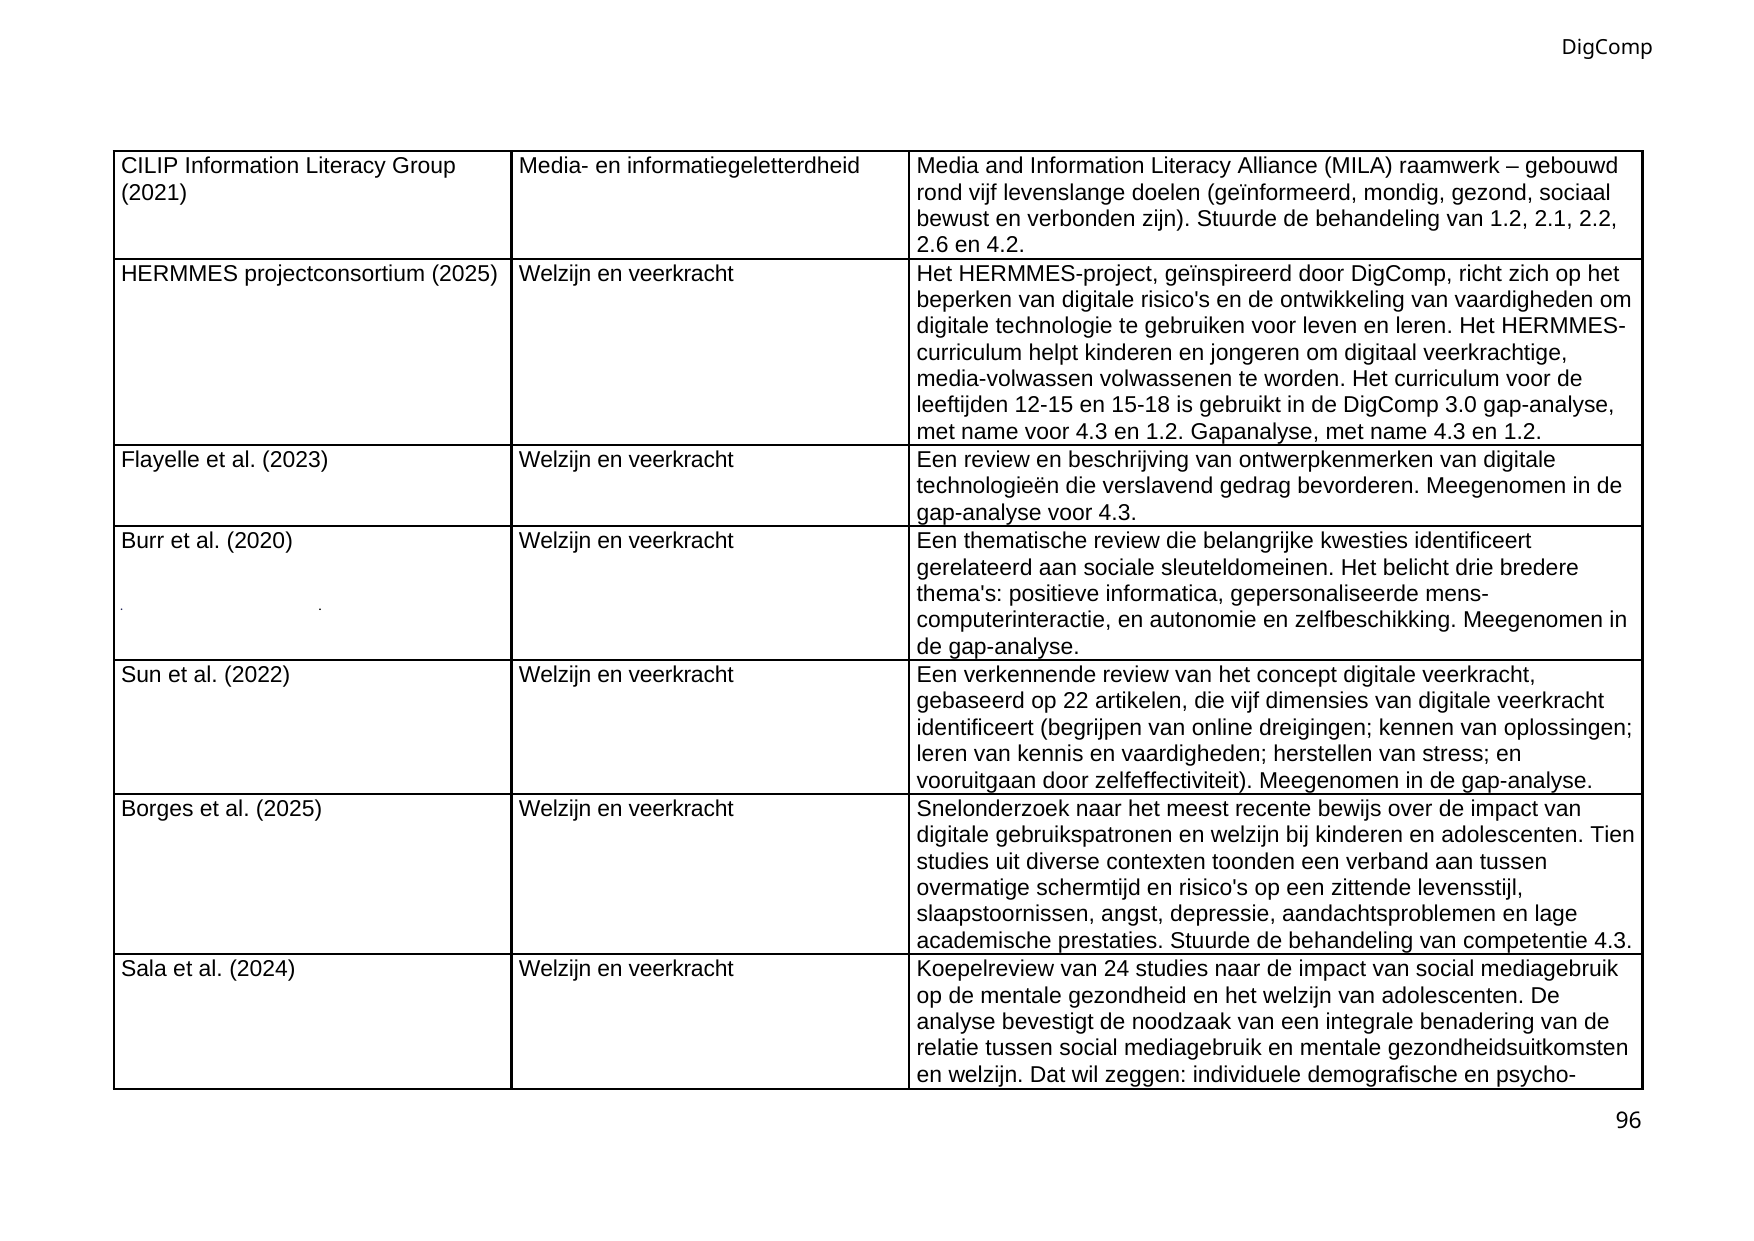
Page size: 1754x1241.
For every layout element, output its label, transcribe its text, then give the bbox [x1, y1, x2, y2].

table_cell Media- en informatiegeletterdheid [513, 152, 908, 257]
table_cell Sala et al. (2024) [115, 955, 510, 1088]
table_cell Een verkennende review van het concept digitale veerkracht, gebaseerd op 22 artikelen, die vijf dimensies van digitale veerkracht identificeert (begrijpen van online dreigingen; kennen van oplossingen; leren van kennis en vaardigheden; herstellen van stress; en vooruitgaan door zelfeffectiviteit). Meegenomen in de gap-analyse. [910, 661, 1641, 793]
table_cell HERMMES projectconsortium (2025) [115, 260, 510, 444]
table_cell Een review en beschrijving van ontwerpkenmerken van digitale technologieën die verslavend gedrag bevorderen. Meegenomen in de gap-analyse voor 4.3. [910, 446, 1641, 525]
table_cell Welzijn en veerkracht [513, 661, 908, 793]
table_cell Het HERMMES-project, geïnspireerd door DigComp, richt zich op het beperken van digitale risico's en de ontwikkeling van vaardigheden om digitale technologie te gebruiken voor leven en leren. Het HERMMES-curriculum helpt kinderen en jongeren om digitaal veerkrachtige, media-volwassen volwassenen te worden. Het curriculum voor de leeftijden 12-15 en 15-18 is gebruikt in de DigComp 3.0 gap-analyse, met name voor 4.3 en 1.2. Gapanalyse, met name 4.3 en 1.2. [910, 260, 1641, 444]
table_cell Welzijn en veerkracht [513, 795, 908, 953]
table_cell Welzijn en veerkracht [513, 527, 908, 659]
table_cell CILIP Information Literacy Group (2021) [115, 152, 510, 257]
table_cell Koepelreview van 24 studies naar de impact van social mediagebruik op de mentale gezondheid en het welzijn van adolescenten. De analyse bevestigt de noodzaak van een integrale benadering van de relatie tussen social mediagebruik en mentale gezondheidsuitkomsten en welzijn. Dat wil zeggen: individuele demografische en psycho- [910, 955, 1641, 1088]
table_cell Sun et al. (2022) [115, 661, 510, 793]
table_cell Flayelle et al. (2023) [115, 446, 510, 525]
table_cell Borges et al. (2025) [115, 795, 510, 953]
table_cell Welzijn en veerkracht [513, 955, 908, 1088]
table_cell Snelonderzoek naar het meest recente bewijs over de impact van digitale gebruikspatronen en welzijn bij kinderen en adolescenten. Tien studies uit diverse contexten toonden een verband aan tussen overmatige schermtijd en risico's op een zittende levensstijl, slaapstoornissen, angst, depressie, aandachtsproblemen en lage academische prestaties. Stuurde de behandeling van competentie 4.3. [910, 795, 1641, 953]
table_cell Media and Information Literacy Alliance (MILA) raamwerk – gebouwd rond vijf levenslange doelen (geïnformeerd, mondig, gezond, sociaal bewust en verbonden zijn). Stuurde de behandeling van 1.2, 2.1, 2.2, 2.6 en 4.2. [910, 152, 1641, 257]
table_cell Burr et al. (2020) [115, 527, 510, 659]
table_cell Een thematische review die belangrijke kwesties identificeert gerelateerd aan sociale sleuteldomeinen. Het belicht drie bredere thema's: positieve informatica, gepersonaliseerde mens-computerinteractie, en autonomie en zelfbeschikking. Meegenomen in de gap-analyse. [910, 527, 1641, 659]
table_cell Welzijn en veerkracht [513, 260, 908, 444]
table_cell Welzijn en veerkracht [513, 446, 908, 525]
